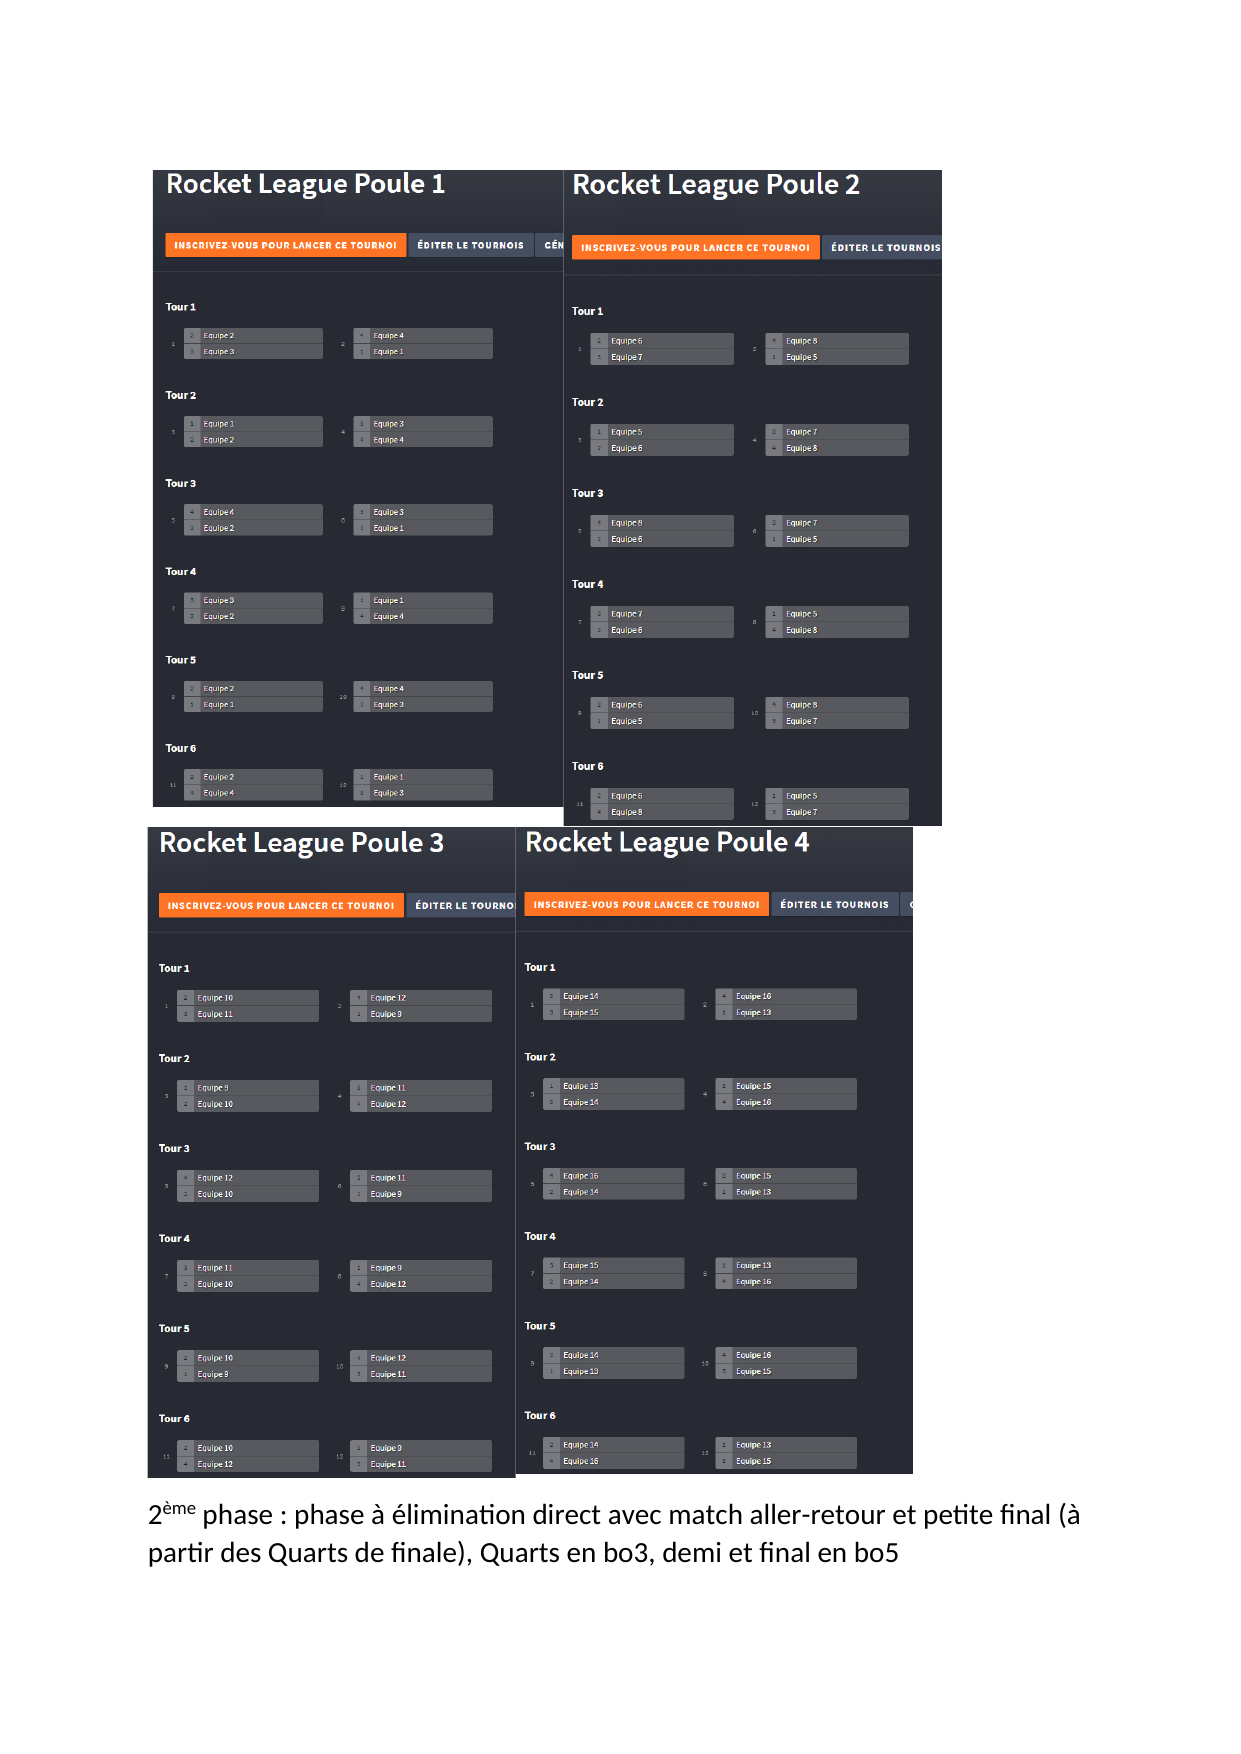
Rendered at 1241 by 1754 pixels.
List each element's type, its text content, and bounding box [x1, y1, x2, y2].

text 2ème phase : phase à élimination direct avec match aller-retour et petite final (à partir des Quarts de finale), Quarts en bo3, demi et final en bo5 [148, 1496, 1093, 1569]
